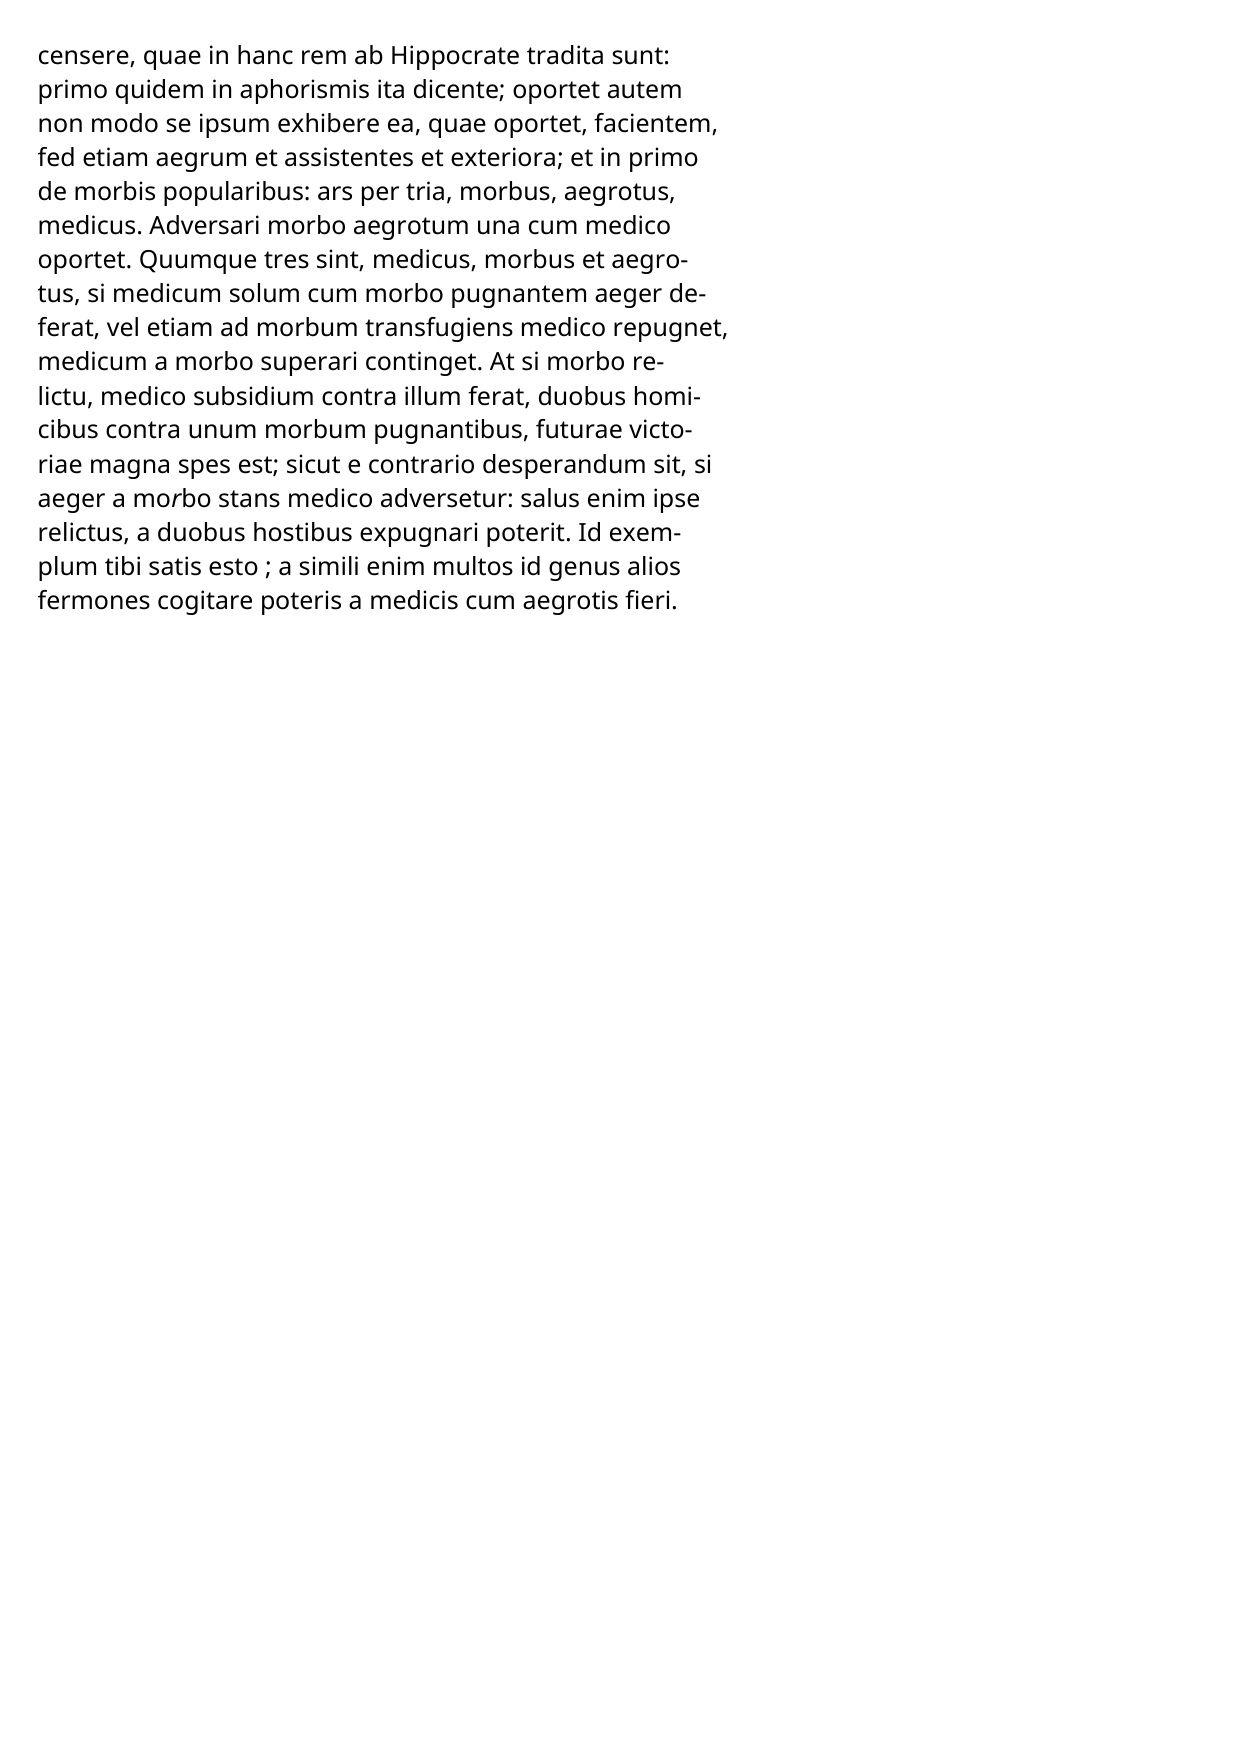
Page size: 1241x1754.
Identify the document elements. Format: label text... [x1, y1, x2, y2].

text censere, quae in hanc rem ab Hippocrate tradita sunt: primo quidem in aphorismis ita dicente; oportet autem non modo se ipsum exhibere ea, quae oportet, facientem, fed etiam aegrum et assistentes et exteriora; et in primo de morbis popularibus: ars per tria, morbus, aegrotus, medicus. Adversari morbo aegrotum una cum medico oportet. Quumque tres sint, medicus, morbus et aegro- tus, si medicum solum cum morbo pugnantem aeger de- ferat, vel etiam ad morbum transfugiens medico repugnet, medicum a morbo superari continget. At si morbo re- lictu, medico subsidium contra illum ferat, duobus homi- cibus contra unum morbum pugnantibus, futurae victo- riae magna spes est; sicut e contrario desperandum sit, si aeger a morbo stans medico adversetur: salus enim ipse relictus, a duobus hostibus expugnari poterit. Id exem- plum tibi satis esto ; a simili enim multos id genus alios fermones cogitare poteris a medicis cum aegrotis fieri. [37, 37, 1203, 617]
